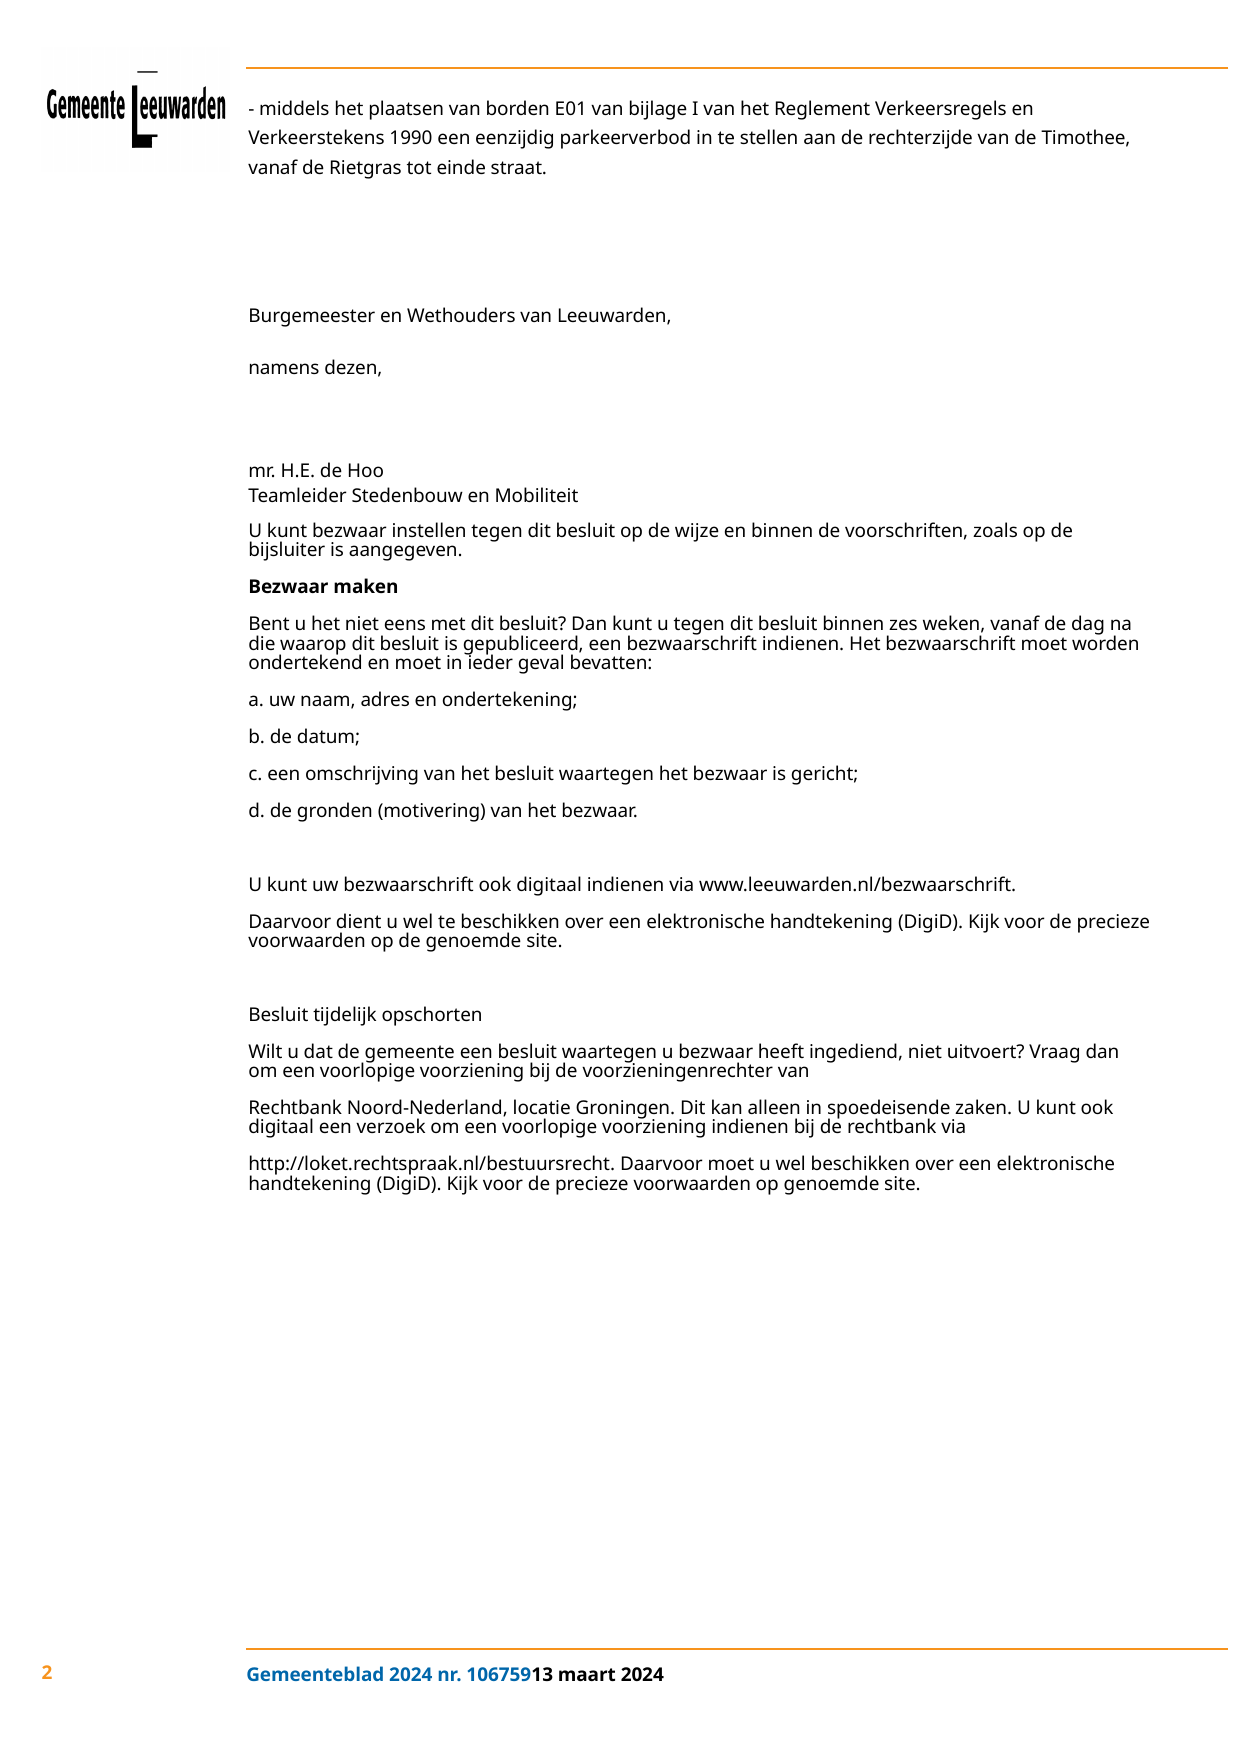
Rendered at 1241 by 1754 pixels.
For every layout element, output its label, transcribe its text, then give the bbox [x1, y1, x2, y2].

text U kunt bezwaar instellen tegen dit besluit op de wijze en binnen de voorschriften, zoals op de bijsluiter is aangegeven. [248, 522, 1152, 561]
text Daarvoor dient u wel te beschikken over een elektronische handtekening (DigiD). Kijk voor de precieze voorwaarden op de genoemde site. [248, 913, 1152, 951]
text U kunt uw bezwaarschrift ook digitaal indienen via www.leeuwarden.nl/bezwaarschrift. [248, 876, 1152, 895]
text - middels het plaatsen van borden E01 van bijlage I van het Reglement Verkeersregels en Verkeerstekens 1990 een eenzijdig parkeerverbod in te stellen aan de rechterzijde van de Timothee, vanaf de Rietgras tot einde straat. [248, 95, 1152, 180]
text http://loket.rechtspraak.nl/bestuursrecht. Daarvoor moet u wel beschikken over een elektronische handtekening (DigiD). Kijk voor de precieze voorwaarden op genoemde site. [248, 1155, 1152, 1194]
text c. een omschrijving van het besluit waartegen het bezwaar is gericht; [248, 765, 1152, 784]
text a. uw naam, adres en ondertekening; [248, 691, 1152, 710]
text Besluit tijdelijk opschorten [248, 1006, 1152, 1025]
text namens dezen, [248, 354, 1152, 380]
text Bezwaar maken [248, 578, 1152, 598]
picture [41, 47, 231, 172]
text Teamleider Stedenbouw en Mobiliteit [248, 483, 1152, 508]
text mr. H.E. de Hoo [248, 457, 1152, 483]
text b. de datum; [248, 728, 1152, 747]
text Burgemeester en Wethouders van Leeuwarden, [248, 303, 1152, 328]
text Bent u het niet eens met dit besluit? Dan kunt u tegen dit besluit binnen zes weken, vanaf de dag na die waarop dit besluit is gepubliceerd, een bezwaarschrift indienen. Het bezwaarschrift moet worden ondertekend en moet in ieder geval bevatten: [248, 615, 1152, 673]
text Wilt u dat de gemeente een besluit waartegen u bezwaar heeft ingediend, niet uitvoert? Vraag dan om een voorlopige voorziening bij de voorzieningenrechter van [248, 1043, 1152, 1081]
text Rechtbank Noord-Nederland, locatie Groningen. Dit kan alleen in spoedeisende zaken. U kunt ook digitaal een verzoek om een voorlopige voorziening indienen bij de rechtbank via [248, 1099, 1152, 1138]
text d. de gronden (motivering) van het bezwaar. [248, 802, 1152, 821]
